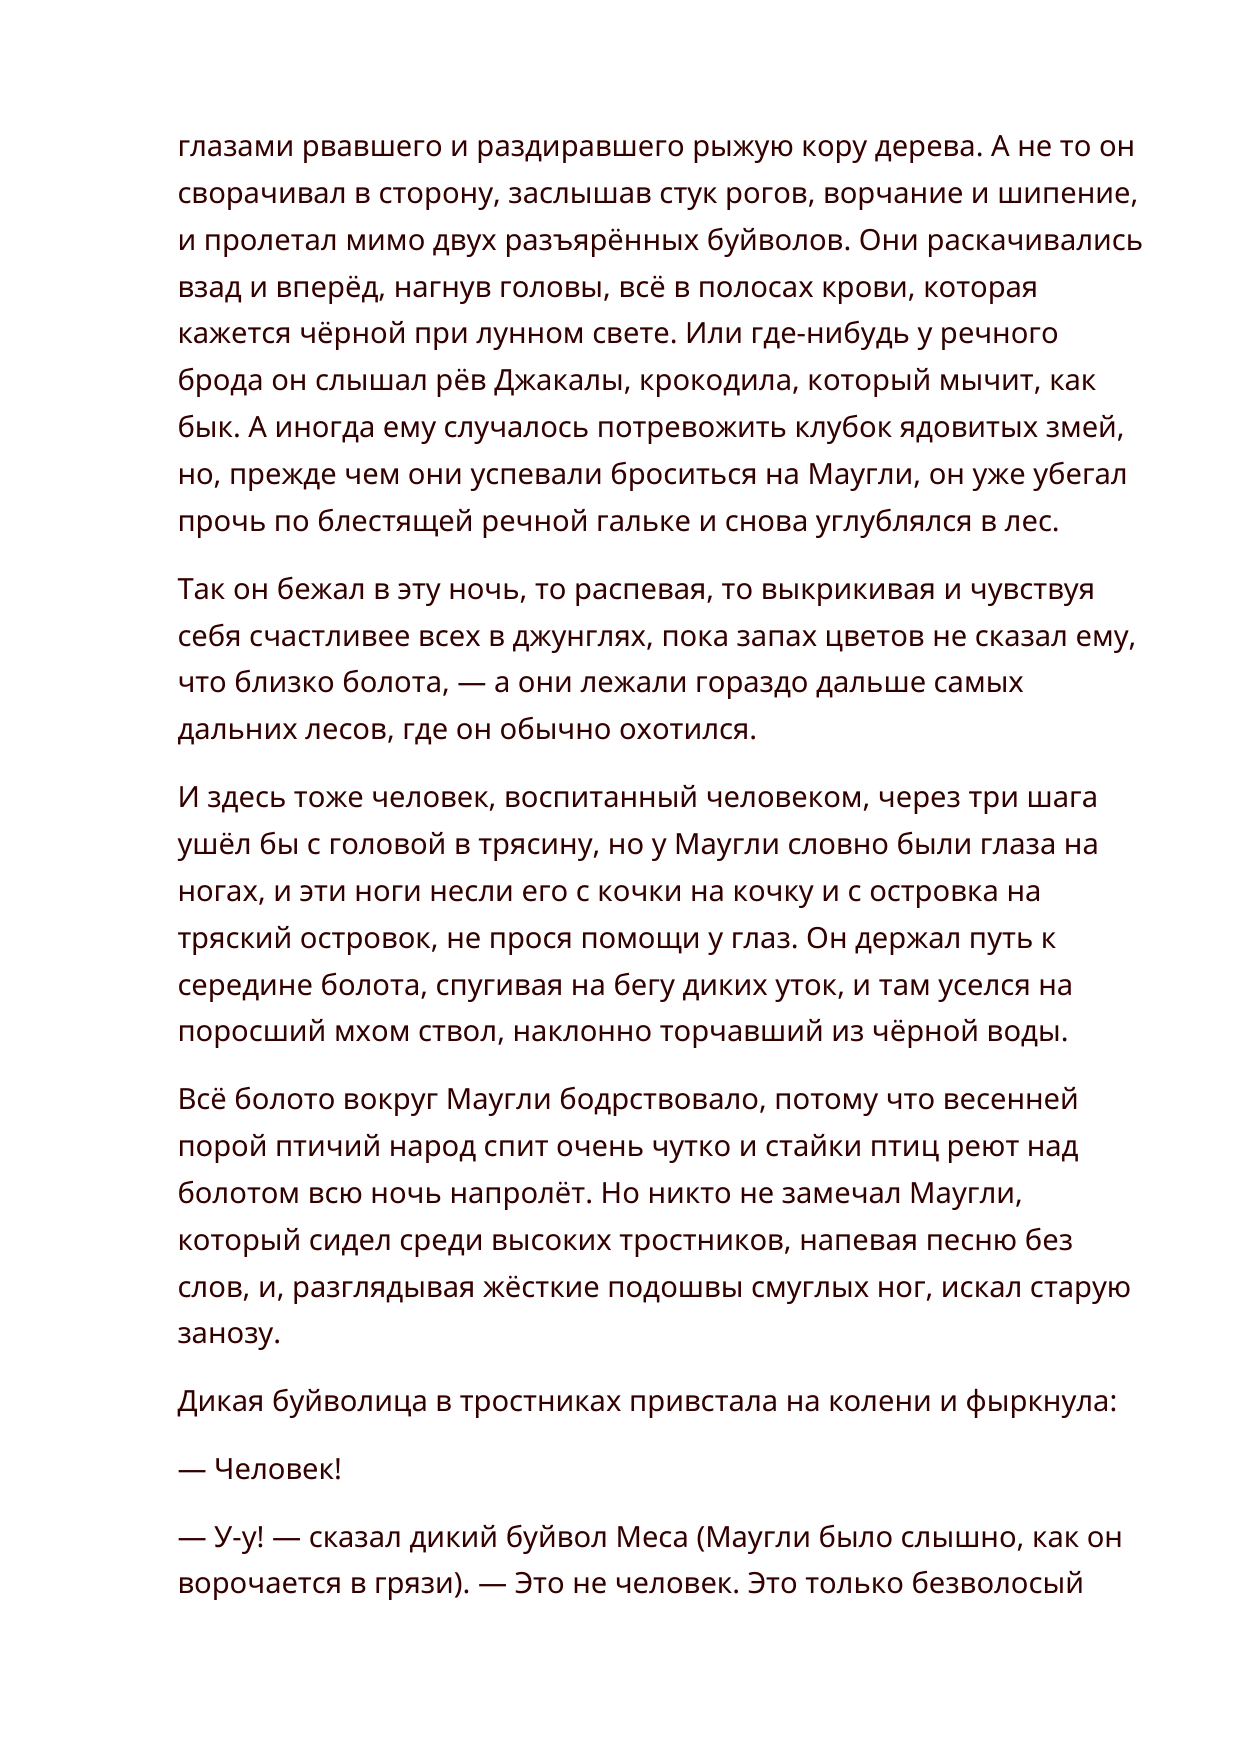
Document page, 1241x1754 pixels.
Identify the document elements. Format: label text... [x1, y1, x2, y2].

text — Человек! [177, 1441, 1152, 1488]
text И здесь тоже человек, воспитанный человеком, через три шага ушёл бы с головой в трясину, но у Маугли словно были глаза на ногах, и эти ноги несли его с кочки на кочку и с островка на тряский островок, не прося помощи у глаз. Он держал путь к середине болота, спугивая на бегу диких уток, и там уселся на поросший мхом ствол, наклонно торчавший из чёрной воды. [177, 769, 1152, 1050]
text Дикая буйволица в тростниках привстала на колени и фыркнула: [177, 1373, 1152, 1420]
text Так он бежал в эту ночь, то распевая, то выкрикивая и чувствуя себя счастливее всех в джунглях, пока запах цветов не сказал ему, что близко болота, — а они лежали гораздо дальше самых дальних лесов, где он обычно охотился. [177, 561, 1152, 748]
text глазами рвавшего и раздиравшего рыжую кору дерева. А не то он сворачивал в сторону, заслышав стук рогов, ворчание и шипение, и пролетал мимо двух разъярённых буйволов. Они раскачивались взад и вперёд, нагнув головы, всё в полосах крови, которая кажется чёрной при лунном свете. Или где-нибудь у речного брода он слышал рёв Джакалы, крокодила, который мычит, как бык. А иногда ему случалось потревожить клубок ядовитых змей, но, прежде чем они успевали броситься на Маугли, он уже убегал прочь по блестящей речной гальке и снова углублялся в лес. [177, 118, 1152, 540]
text — У-у! — сказал дикий буйвол Меса (Маугли было слышно, как он ворочается в грязи). — Это не человек. Это только безволосый [177, 1509, 1152, 1602]
text Всё болото вокруг Маугли бодрствовало, потому что весенней порой птичий народ спит очень чутко и стайки птиц реют над болотом всю ночь напролёт. Но никто не замечал Маугли, который сидел среди высоких тростников, напевая песню без слов, и, разглядывая жёсткие подошвы смуглых ног, искал старую занозу. [177, 1071, 1152, 1352]
